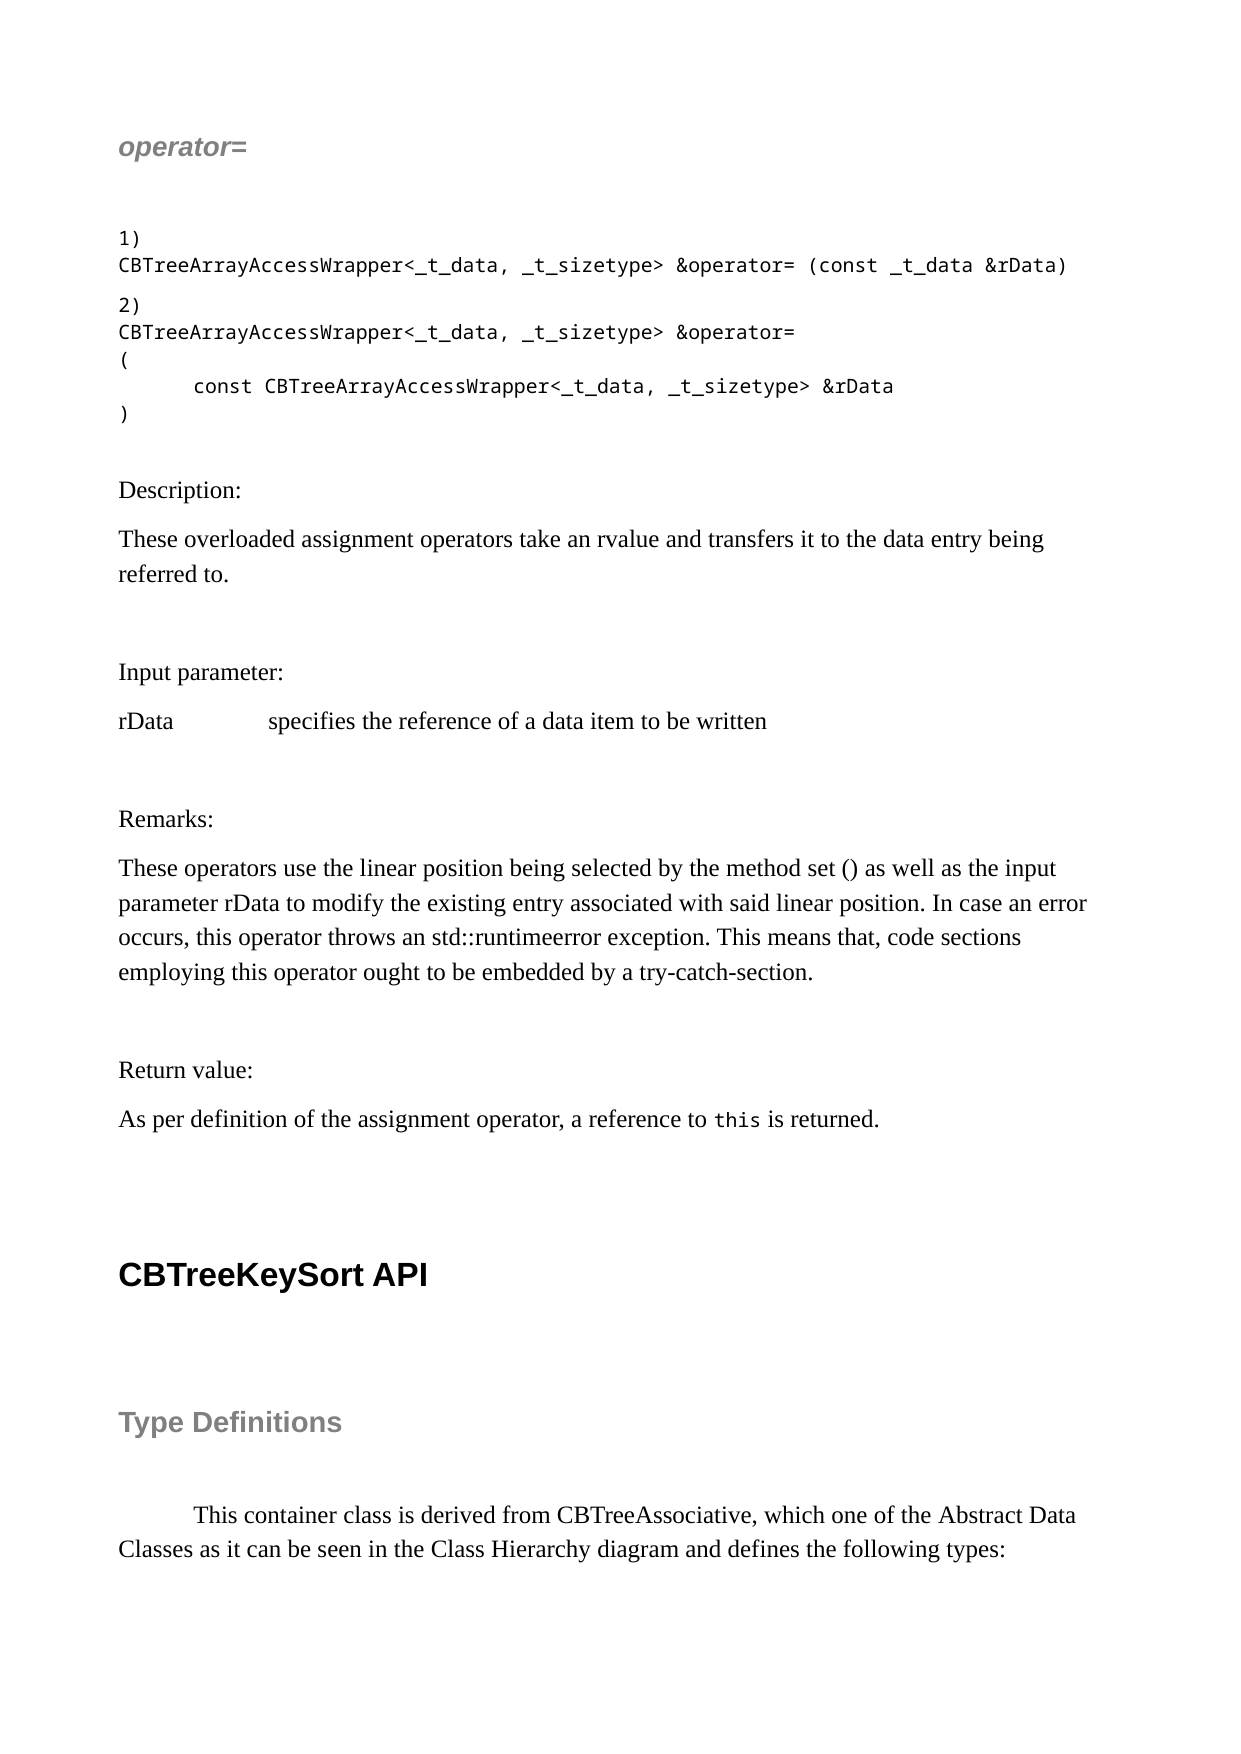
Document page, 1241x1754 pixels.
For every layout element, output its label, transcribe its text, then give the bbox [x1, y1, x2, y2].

text ( [118, 345, 1122, 372]
text Description: [118, 475, 1122, 504]
text This container class is derived from CBTreeAssociative, which one of the Abstract Data Classes as it can be seen in the Class Hierarchy diagram and defines the following types: [118, 1500, 1122, 1563]
subtitle CBTreeKeySort API [118, 1255, 1122, 1294]
text CBTreeArrayAccessWrapper<_t_data, _t_sizetype> &operator= (const _t_data &rData) [118, 251, 1122, 278]
subtitle operator= [118, 131, 1122, 162]
text 2) [118, 291, 1122, 318]
text Remarks: [118, 804, 1122, 833]
text These operators use the linear position being selected by the method set () as well as the input parameter rData to modify the existing entry associated with said linear position. In case an error occurs, this operator throws an std::runtimeerror exception. This means that, code sections employing this operator ought to be embedded by a try-catch-section. [118, 853, 1122, 986]
text As per definition of the assignment operator, a reference to this is returned. [118, 1104, 1122, 1133]
text CBTreeArrayAccessWrapper<_t_data, _t_sizetype> &operator= [118, 318, 1122, 345]
text 1) [118, 224, 1122, 251]
text const CBTreeArrayAccessWrapper<_t_data, _t_sizetype> &rData [118, 372, 1122, 399]
text ) [118, 399, 1122, 426]
subtitle Type Definitions [118, 1404, 1122, 1438]
text rData specifies the reference of a data item to be written [118, 706, 1122, 735]
text These overloaded assignment operators take an rvalue and transfers it to the data entry being referred to. [118, 524, 1122, 588]
text Input parameter: [118, 657, 1122, 686]
text Return value: [118, 1055, 1122, 1084]
